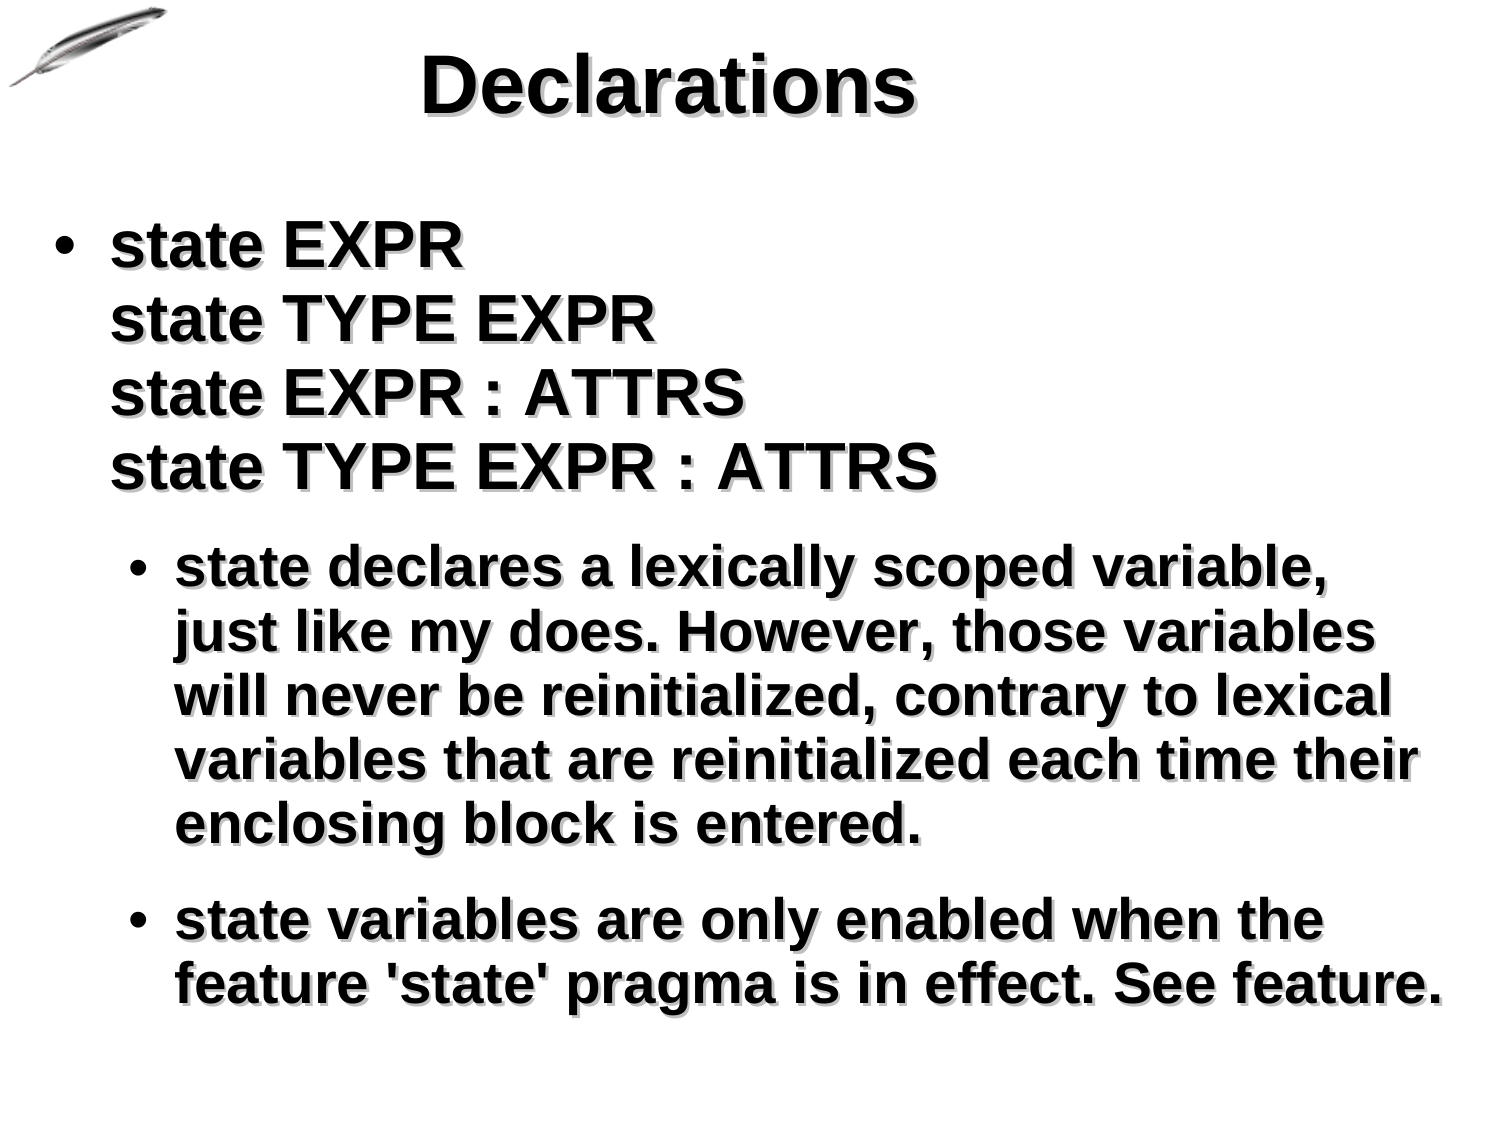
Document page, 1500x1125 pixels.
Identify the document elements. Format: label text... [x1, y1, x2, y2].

list state EXPR state TYPE EXPR state EXPR : ATTRS state TYPE EXPR : ATTRS state declares a lexically scoped variable, just like my does. However, those variables will never be reinitialized, contrary to lexical variables that are reinitialized each time their enclosing block is entered. state variables are only enabled when the feature 'state' pragma is in effect. See feature. [53, 207, 1447, 1084]
picture [5, 5, 173, 89]
title Declarations [419, 0, 1459, 179]
